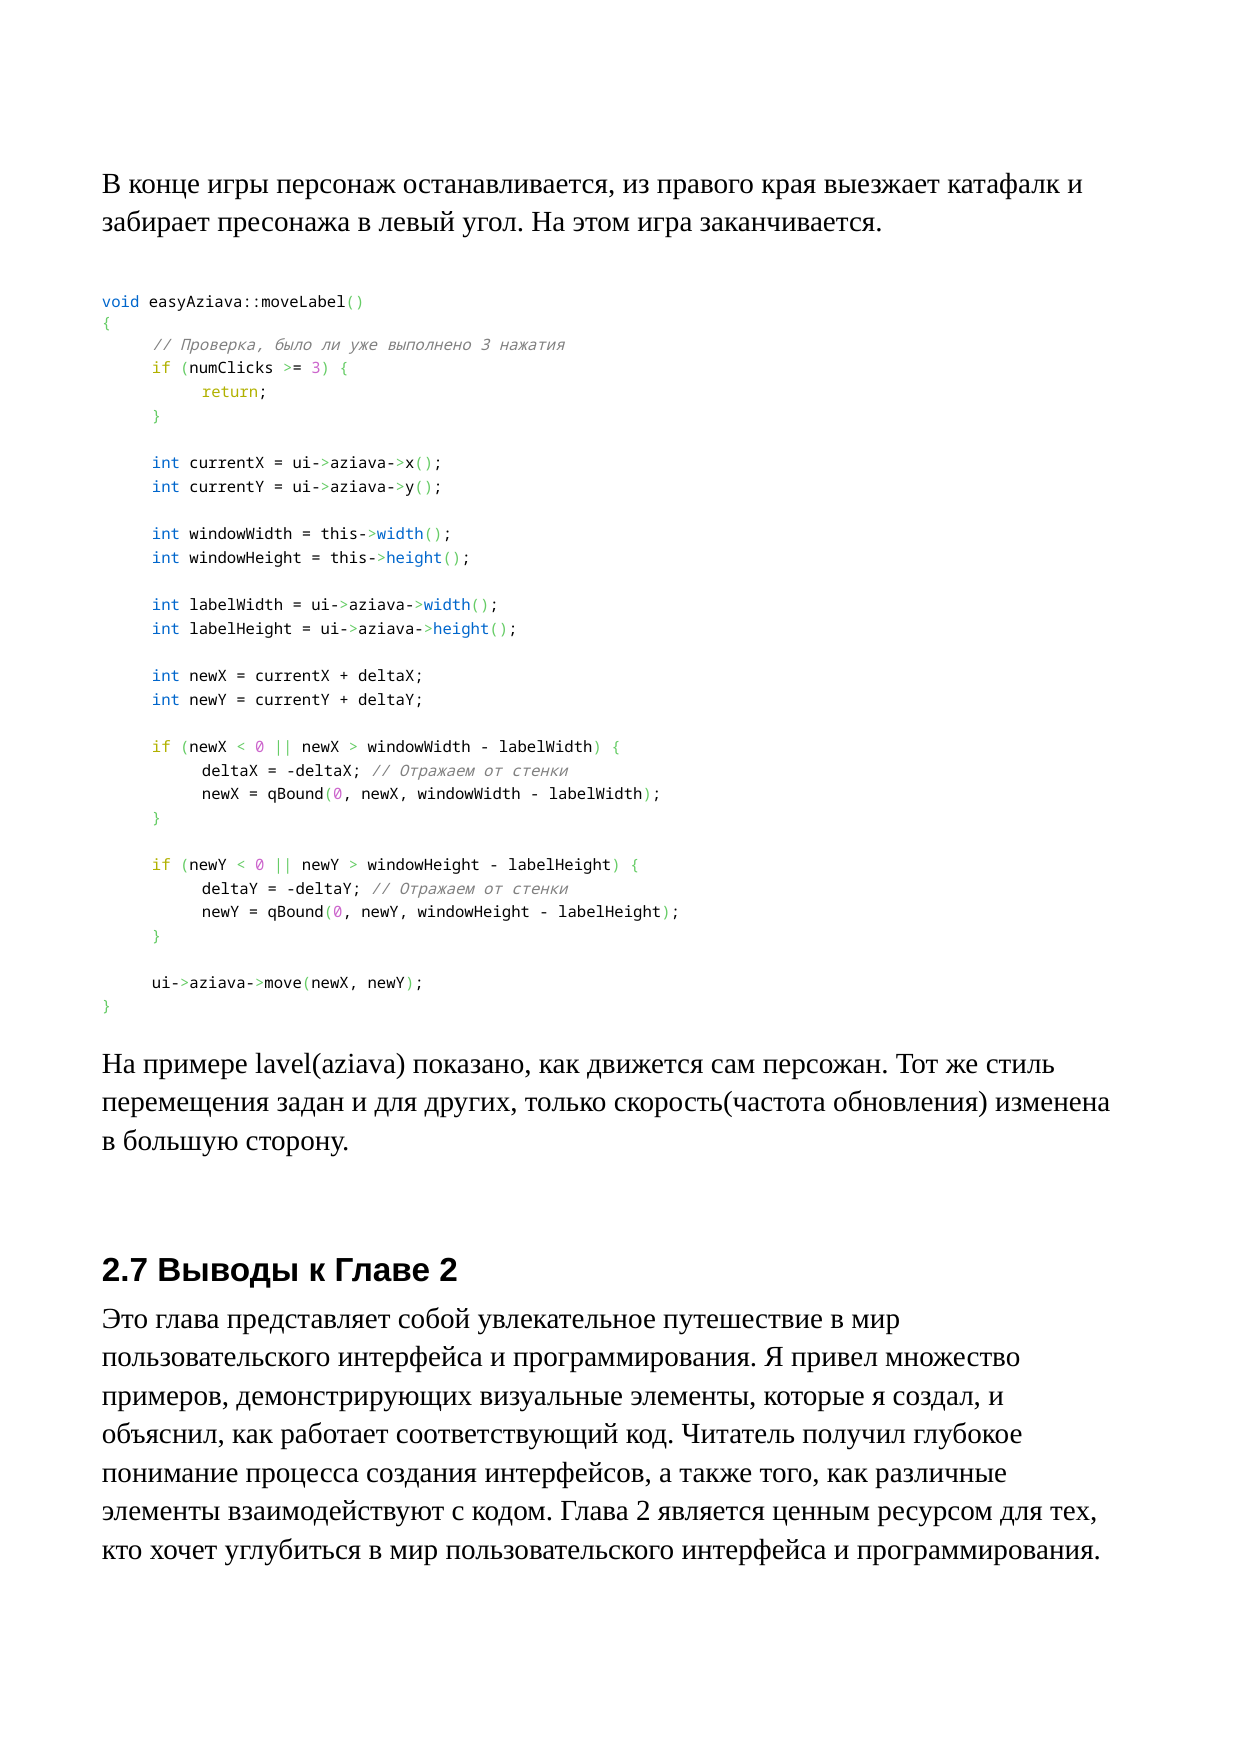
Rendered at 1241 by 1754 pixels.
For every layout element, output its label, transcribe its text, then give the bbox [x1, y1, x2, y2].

text if (newX < 0 || newX > windowWidth - labelWidth) { [102, 735, 1123, 758]
text int newX = currentX + deltaX; [102, 664, 1123, 688]
text ui->aziava->move(newX, newY); [102, 971, 1123, 995]
text } [102, 924, 1123, 948]
text return; [102, 380, 1123, 404]
text int labelHeight = ui->aziava->height(); [102, 617, 1123, 640]
text newX = qBound(0, newX, windowWidth - labelWidth); [102, 782, 1123, 806]
text int windowHeight = this->height(); [102, 546, 1123, 569]
subtitle 2.7 Выводы к Главе 2 [102, 1250, 1123, 1288]
text { [102, 312, 1123, 333]
text } [102, 806, 1123, 829]
text if (numClicks >= 3) { [102, 357, 1123, 380]
text deltaY = -deltaY; // Отражаем от стенки [102, 877, 1123, 900]
text void easyAziava::moveLabel() [102, 290, 1123, 312]
text deltaX = -deltaX; // Отражаем от стенки [102, 758, 1123, 782]
text } [102, 404, 1123, 427]
text int currentX = ui->aziava->x(); [102, 451, 1123, 475]
text } [102, 995, 1123, 1016]
text В конце игры персонаж останавливается, из правого края выезжает катафалк и забирает пресонажа в левый угол. На этом игра заканчивается. [102, 166, 1123, 238]
text if (newY < 0 || newY > windowHeight - labelHeight) { [102, 853, 1123, 877]
text int currentY = ui->aziava->y(); [102, 475, 1123, 498]
text Это глава представляет собой увлекательное путешествие в мир пользовательского интерфейса и программирования. Я привел множество примеров, демонстрирующих визуальные элементы, которые я создал, и объяснил, как работает соответствующий код. Читатель получил глубокое понимание процесса создания интерфейсов, а также того, как различные элементы взаимодействуют с кодом. Глава 2 является ценным ресурсом для тех, кто хочет углубиться в мир пользовательского интерфейса и программирования. [102, 1301, 1123, 1566]
text int windowWidth = this->width(); [102, 522, 1123, 546]
text На примере lavel(aziava) показано, как движется сам персожан. Тот же стиль перемещения задан и для других, только скорость(частота обновления) изменена в большую сторону. [102, 1046, 1123, 1156]
text int labelWidth = ui->aziava->width(); [102, 593, 1123, 617]
text int newY = currentY + deltaY; [102, 688, 1123, 711]
text // Проверка, было ли уже выполнено 3 нажатия [102, 333, 1123, 357]
text newY = qBound(0, newY, windowHeight - labelHeight); [102, 900, 1123, 924]
